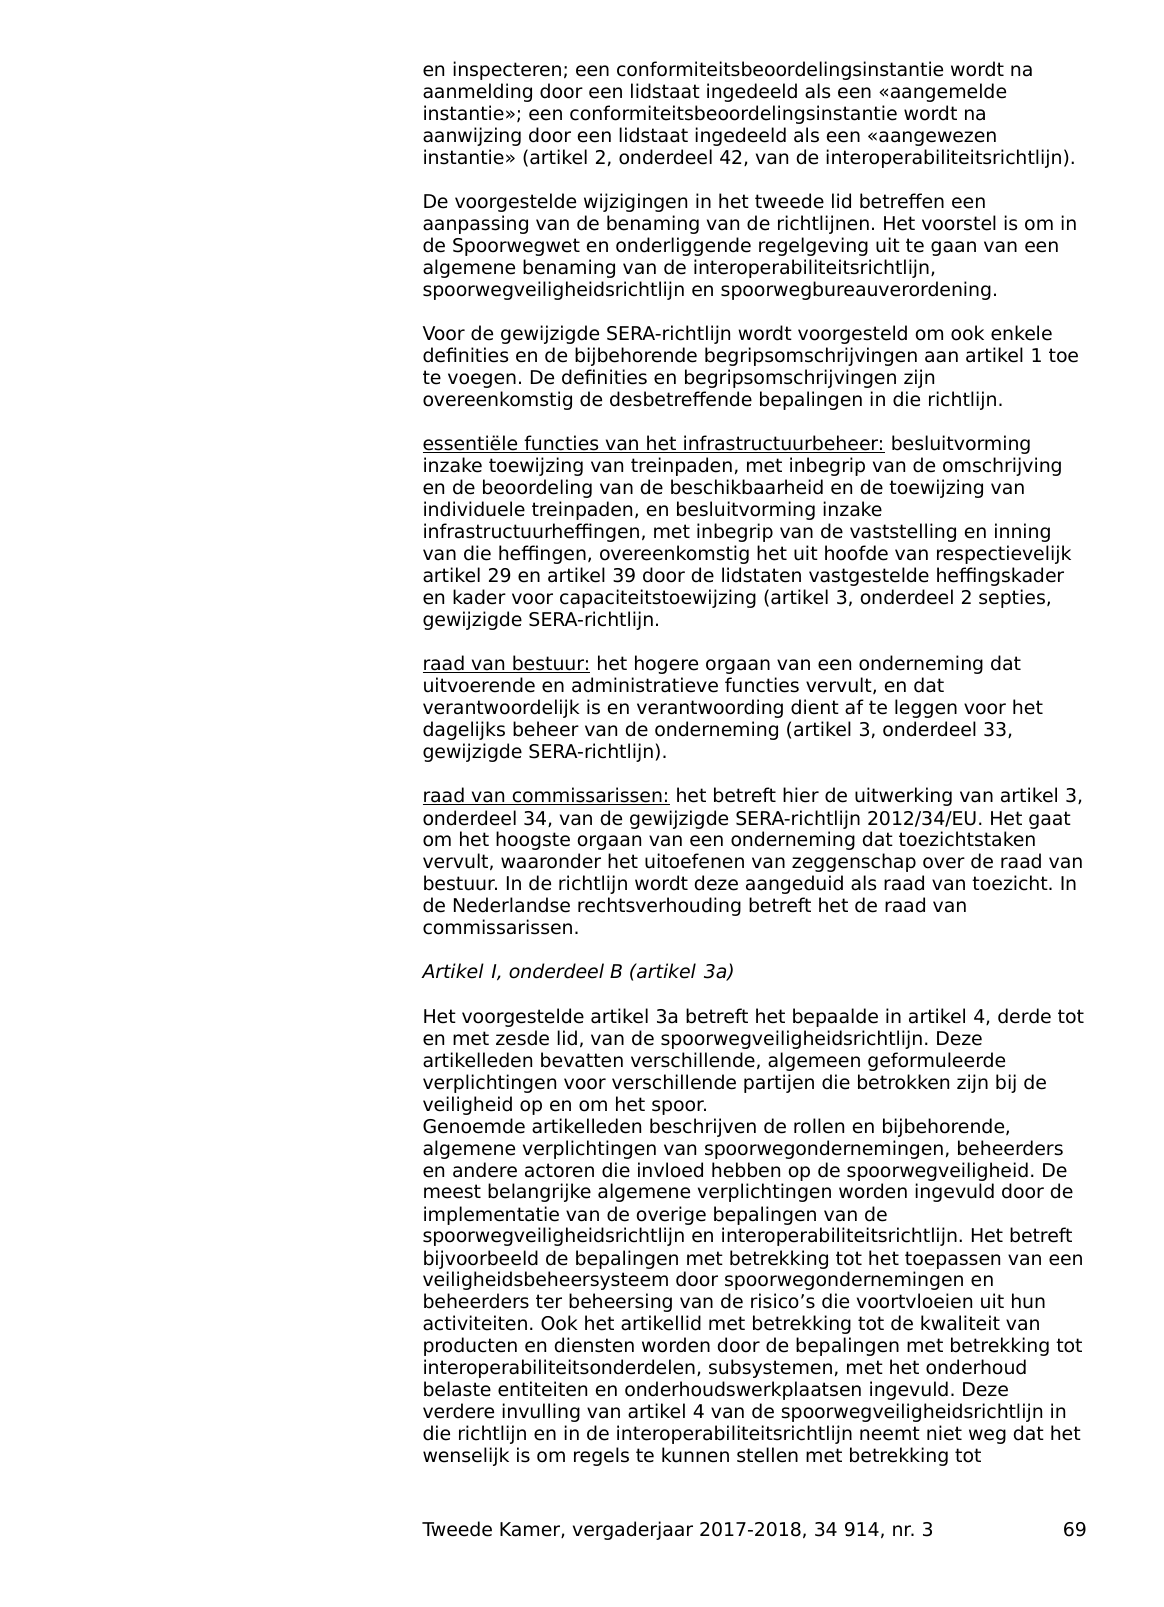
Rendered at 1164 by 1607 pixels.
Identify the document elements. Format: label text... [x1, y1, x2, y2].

text Genoemde artikelleden beschrijven de rollen en bijbehorende, algemene verplichtingen van spoorwegondernemingen, beheerders en andere actoren die invloed hebben op de spoorwegveiligheid. De meest belangrijke algemene verplichtingen worden ingevuld door de implementatie van de overige bepalingen van de spoorwegveiligheidsrichtlijn en interoperabiliteitsrichtlijn. Het betreft bijvoorbeeld de bepalingen met betrekking tot het toepassen van een veiligheidsbeheersysteem door spoorwegondernemingen en beheerders ter beheersing van de risico’s die voortvloeien uit hun activiteiten. Ook het artikellid met betrekking tot de kwaliteit van producten en diensten worden door de bepalingen met betrekking tot interoperabiliteitsonderdelen, subsystemen, met het onderhoud belaste entiteiten en onderhoudswerkplaatsen ingevuld. Deze verdere invulling van artikel 4 van de spoorwegveiligheidsrichtlijn in die richtlijn en in de interoperabiliteitsrichtlijn neemt niet weg dat het wenselijk is om regels te kunnen stellen met betrekking tot [422, 1116, 1087, 1467]
text Voor de gewijzigde SERA-richtlijn wordt voorgesteld om ook enkele definities en de bijbehorende begripsomschrijvingen aan artikel 1 toe te voegen. De definities en begripsomschrijvingen zijn overeenkomstig de desbetreffende bepalingen in die richtlijn. [422, 323, 1087, 411]
text raad van commissarissen: het betreft hier de uitwerking van artikel 3, onderdeel 34, van de gewijzigde SERA-richtlijn 2012/34/EU. Het gaat om het hoogste orgaan van een onderneming dat toezichtstaken vervult, waaronder het uitoefenen van zeggenschap over de raad van bestuur. In de richtlijn wordt deze aangeduid als raad van toezicht. In de Nederlandse rechtsverhouding betreft het de raad van commissarissen. [422, 785, 1087, 939]
text De voorgestelde wijzigingen in het tweede lid betreffen een aanpassing van de benaming van de richtlijnen. Het voorstel is om in de Spoorwegwet en onderliggende regelgeving uit te gaan van een algemene benaming van de interoperabiliteitsrichtlijn, spoorwegveiligheidsrichtlijn en spoorwegbureauverordening. [422, 191, 1087, 301]
text essentiële functies van het infrastructuurbeheer: besluitvorming inzake toewijzing van treinpaden, met inbegrip van de omschrijving en de beoordeling van de beschikbaarheid en de toewijzing van individuele treinpaden, en besluitvorming inzake infrastructuurheffingen, met inbegrip van de vaststelling en inning van die heffingen, overeenkomstig het uit hoofde van respectievelijk artikel 29 en artikel 39 door de lidstaten vastgestelde heffingskader en kader voor capaciteitstoewijzing (artikel 3, onderdeel 2 septies, gewijzigde SERA-richtlijn. [422, 433, 1087, 631]
text raad van bestuur: het hogere orgaan van een onderneming dat uitvoerende en administratieve functies vervult, en dat verantwoordelijk is en verantwoording dient af te leggen voor het dagelijks beheer van de onderneming (artikel 3, onderdeel 33, gewijzigde SERA-richtlijn). [422, 653, 1087, 763]
text en inspecteren; een conformiteitsbeoordelingsinstantie wordt na aanmelding door een lidstaat ingedeeld als een «aangemelde instantie»; een conformiteitsbeoordelingsinstantie wordt na aanwijzing door een lidstaat ingedeeld als een «aangewezen instantie» (artikel 2, onderdeel 42, van de interoperabiliteitsrichtlijn). [422, 59, 1087, 169]
text Het voorgestelde artikel 3a betreft het bepaalde in artikel 4, derde tot en met zesde lid, van de spoorwegveiligheidsrichtlijn. Deze artikelleden bevatten verschillende, algemeen geformuleerde verplichtingen voor verschillende partijen die betrokken zijn bij de veiligheid op en om het spoor. [422, 1006, 1087, 1116]
subtitle Artikel I, onderdeel B (artikel 3a) [422, 961, 1087, 983]
